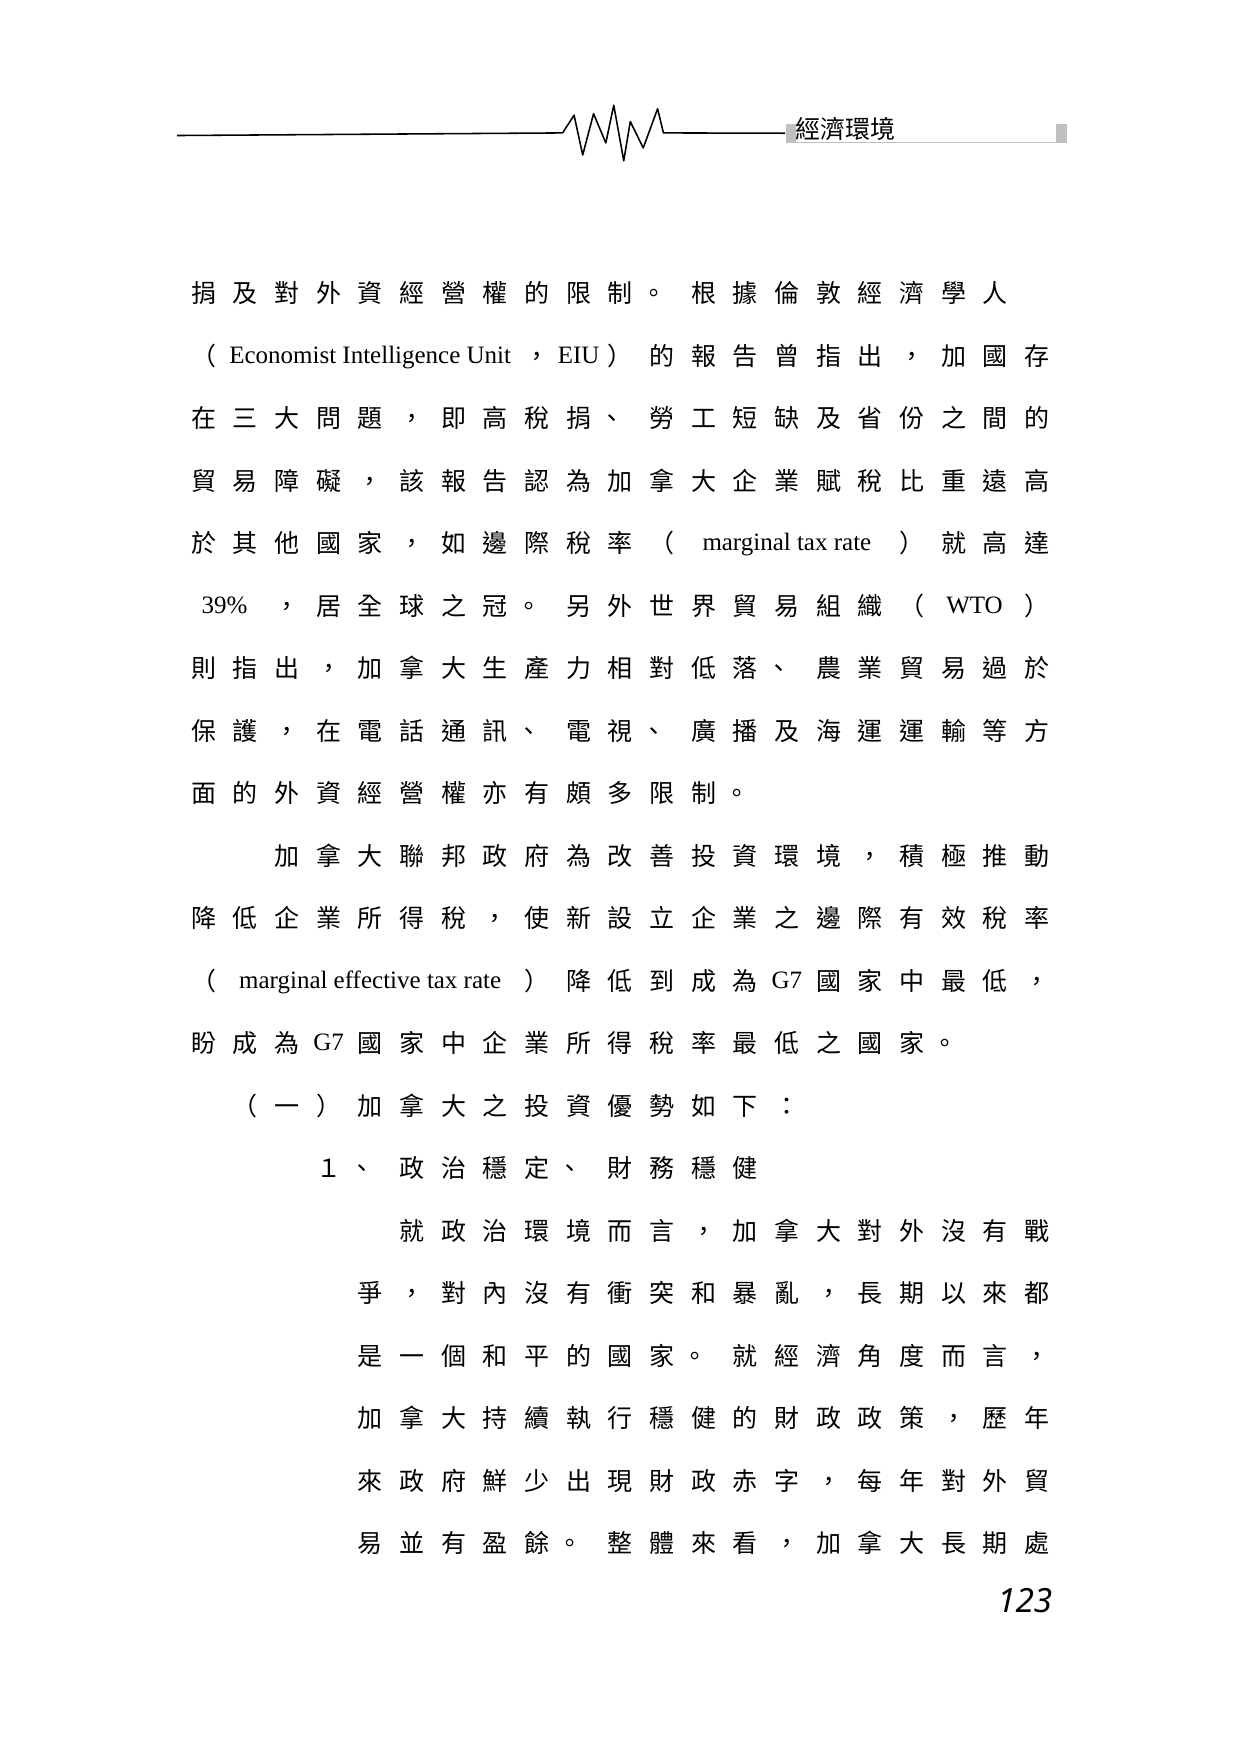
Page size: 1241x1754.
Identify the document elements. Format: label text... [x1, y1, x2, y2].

text 加拿大聯邦政府為改善投資環境，積極推動降低企業所得稅，使新設立企業之邊際有效稅率（marginal effective tax rate）降低到成為G7國家中最低，盼成為G7國家中企業所得稅率最低之國家。 [183, 813, 1058, 1063]
text 就政治環境而言，加拿大對外沒有戰爭，對內沒有衝突和暴亂，長期以來都是一個和平的國家。就經濟角度而言，加拿大持續執行穩健的財政政策，歷年來政府鮮少出現財政赤字，每年對外貿易並有盈餘。整體來看，加拿大長期處 [330, 1188, 1058, 1563]
text １、政治穩定、財務穩健 [281, 1125, 1058, 1188]
text （一）加拿大之投資優勢如下： [207, 1063, 1058, 1125]
text 捐及對外資經營權的限制。根據倫敦經濟學人（Economist Intelligence Unit，EIU）的報告曾指出，加國存在三大問題，即高稅捐、勞工短缺及省份之間的貿易障礙，該報告認為加拿大企業賦稅比重遠高於其他國家，如邊際稅率（marginal tax rate）就高達39%，居全球之冠。另外世界貿易組織（WTO）則指出，加拿大生產力相對低落、農業貿易過於保護，在電話通訊、電視、廣播及海運運輸等方面的外資經營權亦有頗多限制。 [183, 250, 1058, 813]
